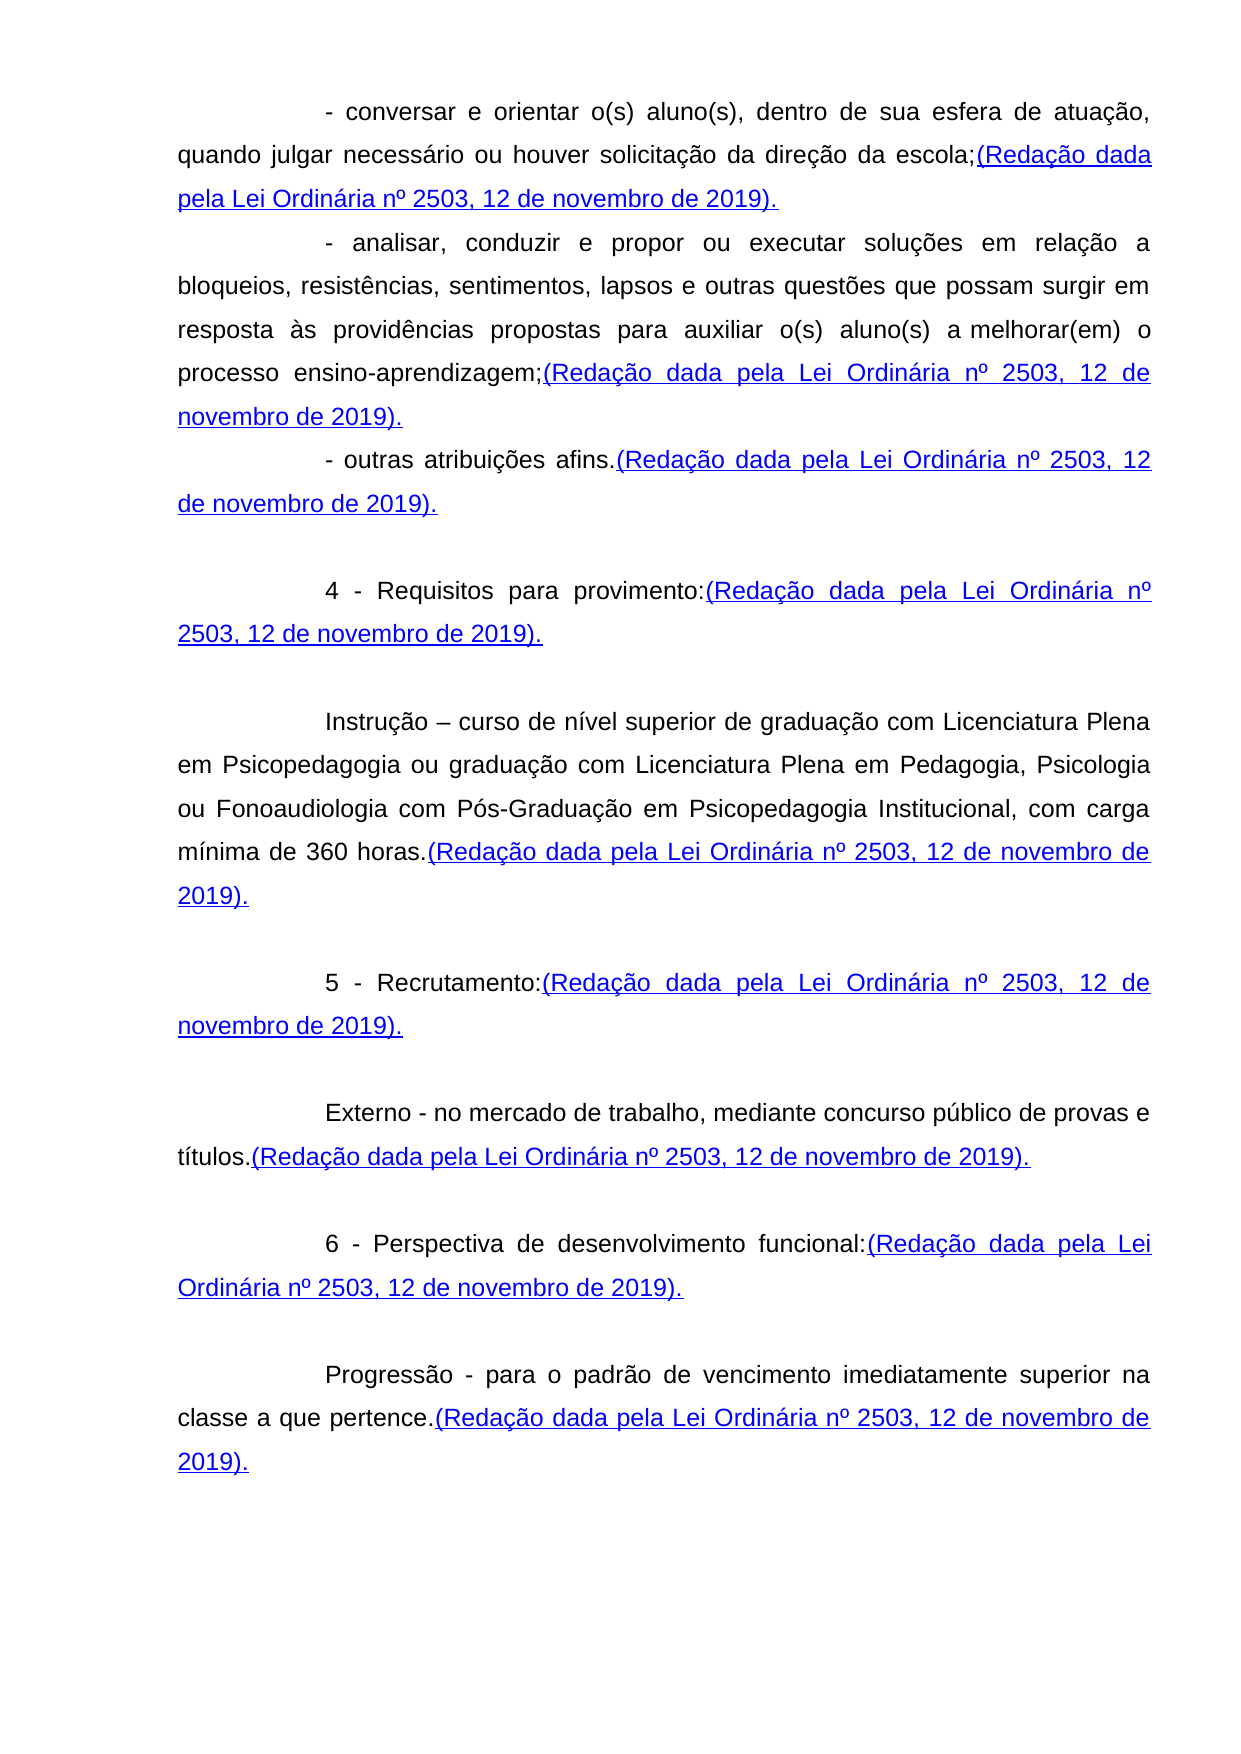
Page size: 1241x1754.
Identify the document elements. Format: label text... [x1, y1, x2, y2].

text - conversar e orientar o(s) aluno(s), dentro de sua esfera de atuação, quando julgar necessário ou houver solicitação da direção da escola;(Redação dada pela Lei Ordinária nº 2503, 12 de novembro de 2019). [177, 97, 1152, 213]
text Externo - no mercado de trabalho, mediante concurso público de provas e títulos.(Redação dada pela Lei Ordinária nº 2503, 12 de novembro de 2019). [177, 1098, 1152, 1171]
text Progressão - para o padrão de vencimento imediatamente superior na classe a que pertence.(Redação dada pela Lei Ordinária nº 2503, 12 de novembro de 2019). [177, 1359, 1152, 1476]
text 5 - Recrutamento:(Redação dada pela Lei Ordinária nº 2503, 12 de novembro de 2019). [177, 968, 1152, 1040]
text Instrução – curso de nível superior de graduação com Licenciatura Plena em Psicopedagogia ou graduação com Licenciatura Plena em Pedagogia, Psicologia ou Fonoaudiologia com Pós-Graduação em Psicopedagogia Institucional, com carga mínima de 360 horas.(Redação dada pela Lei Ordinária nº 2503, 12 de novembro de 2019). [177, 706, 1152, 910]
text 4 - Requisitos para provimento:(Redação dada pela Lei Ordinária nº 2503, 12 de novembro de 2019). [177, 576, 1152, 648]
text - analisar, conduzir e propor ou executar soluções em relação a bloqueios, resistências, sentimentos, lapsos e outras questões que possam surgir em resposta às providências propostas para auxiliar o(s) aluno(s) a melhorar(em) o processo ensino-aprendizagem;(Redação dada pela Lei Ordinária nº 2503, 12 de novembro de 2019). [177, 227, 1152, 431]
text 6 - Perspectiva de desenvolvimento funcional:(Redação dada pela Lei Ordinária nº 2503, 12 de novembro de 2019). [177, 1229, 1152, 1302]
text - outras atribuições afins.(Redação dada pela Lei Ordinária nº 2503, 12 de novembro de 2019). [177, 445, 1152, 518]
